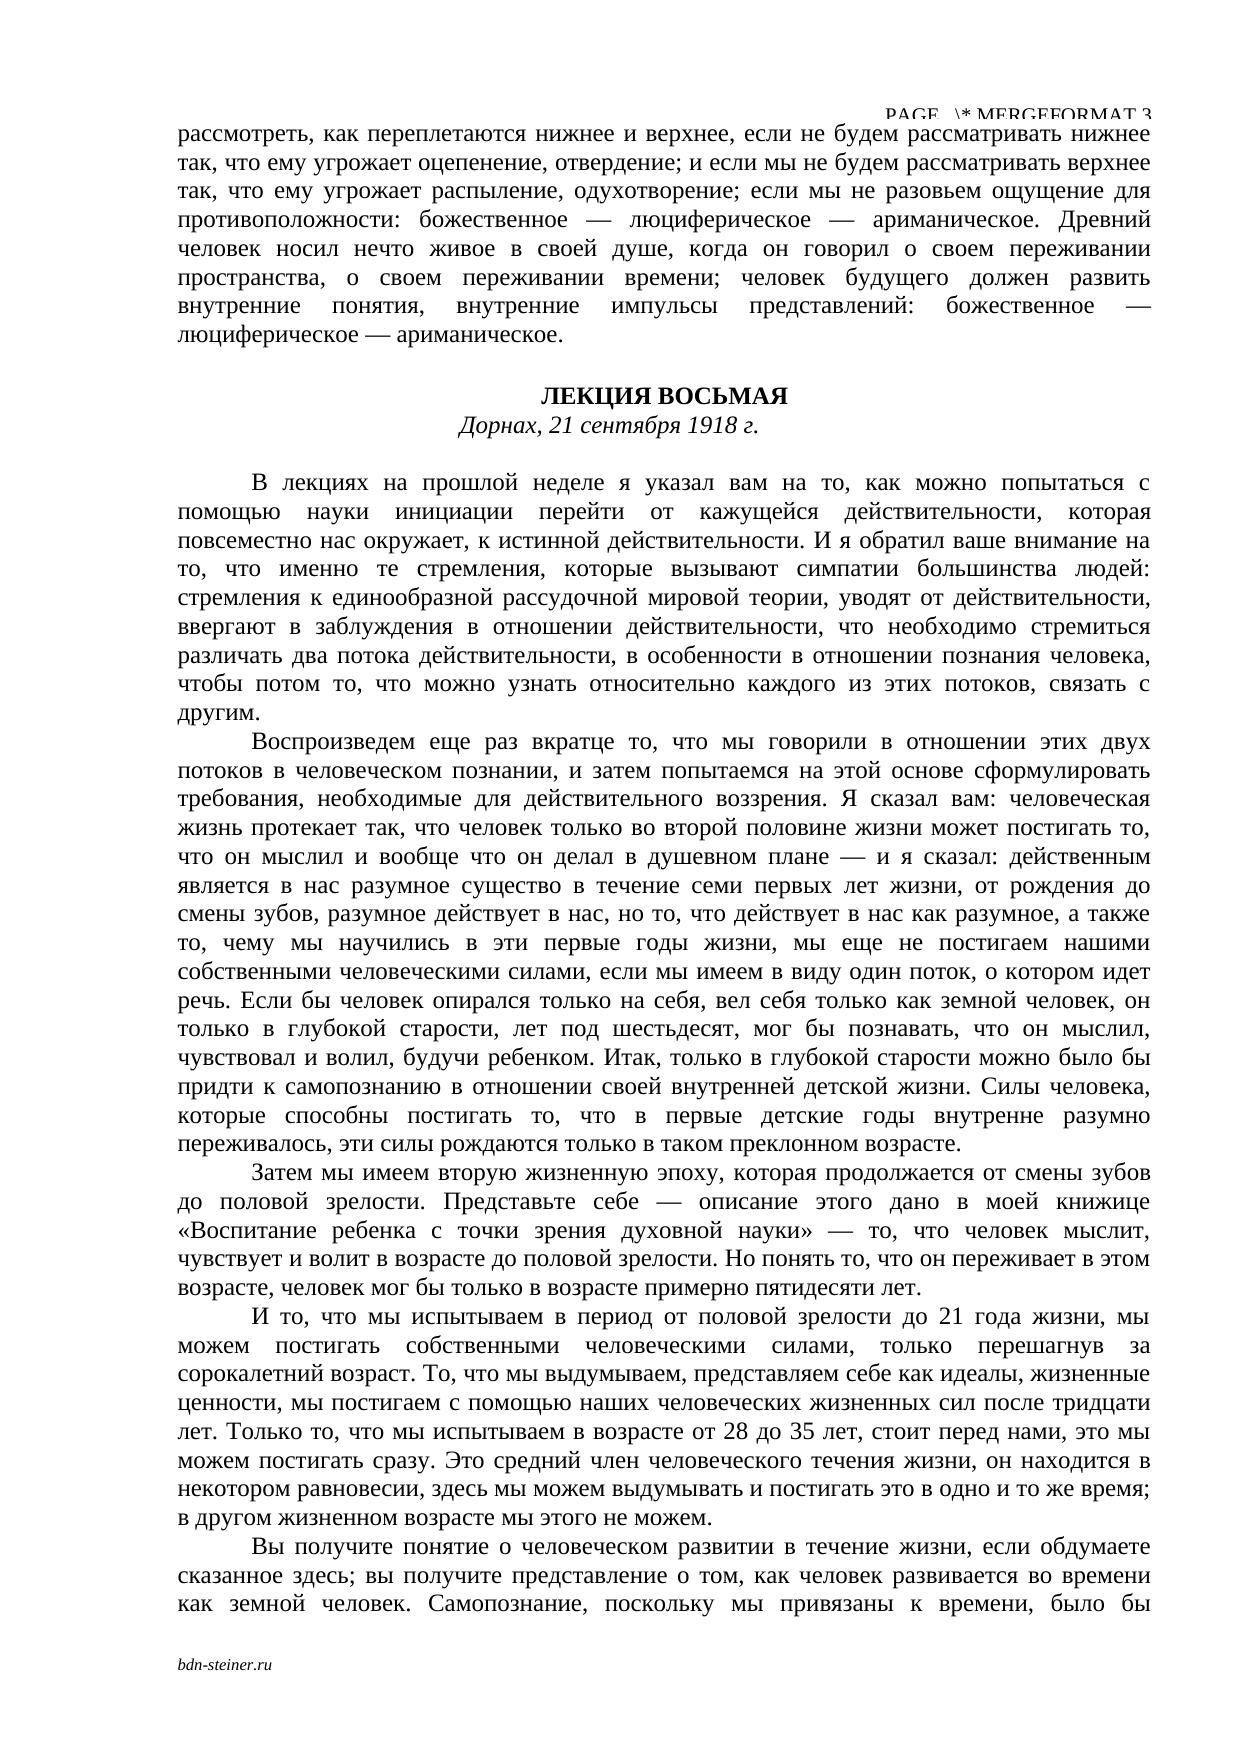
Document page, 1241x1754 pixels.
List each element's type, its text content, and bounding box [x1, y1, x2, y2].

text Дорнах, 21 сентября 1918 г. [70, 410, 1152, 438]
text рассмотреть, как переплетаются нижнее и верхнее, если не будем рассматривать нижнее так, что ему угрожает оцепенение, отвердение; и если мы не будем рассматривать верхнее так, что ему угрожает распыление, одухотворение; если мы не разовьем ощущение для противоположности: божественное — люциферическое — ариманическое. Древний человек носил нечто живое в своей душе, когда он говорил о своем переживании пространства, о своем переживании времени; человек будущего должен развить внутренние понятия, внутренние импульсы представлений: божественное — люциферическое — ариманическое. [177, 118, 1152, 348]
text И то, что мы испытываем в период от половой зрелости до 21 года жизни, мы можем постигать собственными человеческими силами, только перешагнув за сорокалетний возраст. То, что мы выдумываем, представляем себе как идеалы, жизненные ценности, мы постигаем с помощью наших человеческих жизненных сил после тридцати лет. Только то, что мы испытываем в возрасте от 28 до 35 лет, стоит перед нами, это мы можем постигать сразу. Это средний член человеческого течения жизни, он находится в некотором равновесии, здесь мы можем выдумывать и постигать это в одно и то же время; в другом жизненном возрасте мы этого не можем. [177, 1301, 1152, 1531]
text Воспроизведем еще раз вкратце то, что мы говорили в отношении этих двух потоков в человеческом познании, и затем попытаемся на этой основе сформулировать требования, необходимые для действительного воззрения. Я сказал вам: человеческая жизнь протекает так, что человек только во второй половине жизни может постигать то, что он мыслил и вообще что он делал в душевном плане — и я сказал: действенным является в нас разумное существо в течение семи первых лет жизни, от рождения до смены зубов, разумное действует в нас, но то, что действует в нас как разумное, а также то, чему мы научились в эти первые годы жизни, мы еще не постигаем нашими собственными человеческими силами, если мы имеем в виду один поток, о котором идет речь. Если бы человек опирался только на себя, вел себя только как земной человек, он только в глубокой старости, лет под шестьдесят, мог бы познавать, что он мыслил, чувствовал и волил, будучи ребенком. Итак, только в глубокой старости можно было бы придти к самопознанию в отношении своей внутренней детской жизни. Силы человека, которые способны постигать то, что в первые детские годы внутренне разумно переживалось, эти силы рождаются только в таком преклонном возрасте. [177, 726, 1152, 1157]
text В лекциях на прошлой неделе я указал вам на то, как можно попытаться с помощью науки инициации перейти от кажущейся действительности, которая повсеместно нас окружает, к истинной действительности. И я обратил ваше внимание на то, что именно те стремления, которые вызывают симпатии большинства людей: стремления к единообразной рассудочной мировой теории, уводят от действительности, ввергают в заблуждения в отношении действительности, что необходимо стремиться различать два потока действительности, в особенности в отношении познания человека, чтобы потом то, что можно узнать относительно каждого из этих потоков, связать с другим. [177, 467, 1152, 726]
text Вы получите понятие о человеческом развитии в течение жизни, если обдумаете сказанное здесь; вы получите представление о том, как человек развивается во времени как земной человек. Самопознание, поскольку мы привязаны к времени, было бы [177, 1531, 1152, 1617]
text ЛЕКЦИЯ ВОСЬМАЯ [177, 381, 1152, 410]
text Затем мы имеем вторую жизненную эпоху, которая продолжается от смены зубов до половой зрелости. Представьте себе — описание этого дано в моей книжице «Воспитание ребенка с точки зрения духовной науки» — то, что человек мыслит, чувствует и волит в возрасте до половой зрелости. Но понять то, что он переживает в этом возрасте, человек мог бы только в возрасте примерно пятидесяти лет. [177, 1157, 1152, 1301]
